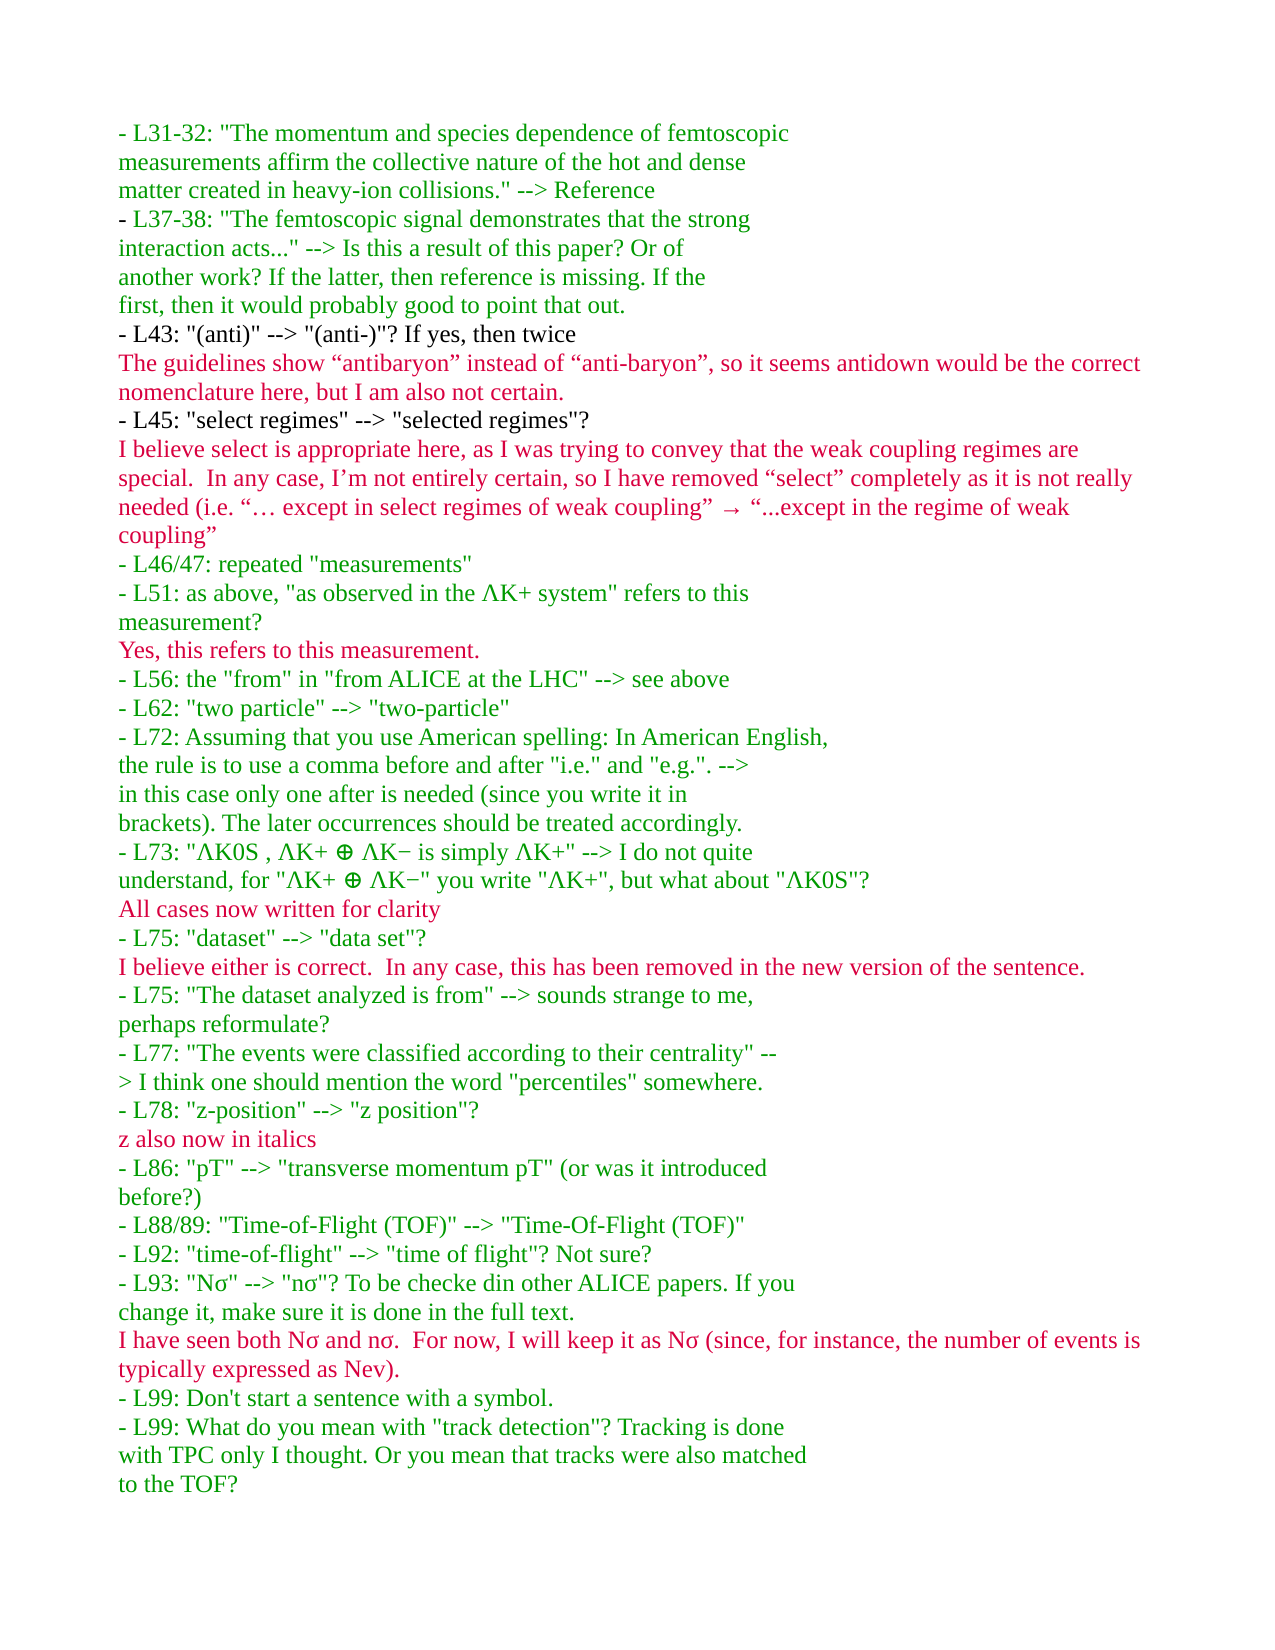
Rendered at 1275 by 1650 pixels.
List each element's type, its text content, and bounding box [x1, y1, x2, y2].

text > I think one should mention the word "percentiles" somewhere. [118, 1067, 1157, 1096]
text - L77: "The events were classified according to their centrality" -- [118, 1038, 1157, 1067]
text another work? If the latter, then reference is missing. If the [118, 262, 1157, 291]
text the rule is to use a comma before and after "i.e." and "e.g.". --> [118, 751, 1157, 779]
text measurement? [118, 607, 1157, 636]
text - L73: "ΛK0S , ΛK+ ⊕ ΛK− is simply ΛK+" --> I do not quite [118, 837, 1157, 866]
text - L92: "time-of-flight" --> "time of flight"? Not sure? [118, 1239, 1157, 1268]
text - L93: "Nσ" --> "nσ"? To be checke din other ALICE papers. If you [118, 1268, 1157, 1297]
text - L75: "The dataset analyzed is from" --> sounds strange to me, [118, 981, 1157, 1009]
text - L31-32: "The momentum and species dependence of femtoscopic [118, 118, 1157, 147]
text - L86: "pT" --> "transverse momentum pT" (or was it introduced [118, 1153, 1157, 1182]
text - L78: "z-position" --> "z position"? [118, 1096, 1157, 1124]
text - L75: "dataset" --> "data set"? [118, 923, 1157, 952]
text I believe select is appropriate here, as I was trying to convey that the weak coupling regimes are special. In any case, I’m not entirely certain, so I have removed “select” completely as it is not really needed (i.e. “… except in select regimes of weak coupling” → “...except in the regime of weak coupling” [118, 434, 1157, 549]
text change it, make sure it is done in the full text. [118, 1297, 1157, 1326]
text - L46/47: repeated "measurements" [118, 549, 1157, 578]
text in this case only one after is needed (since you write it in [118, 779, 1157, 808]
text - L72: Assuming that you use American spelling: In American English, [118, 722, 1157, 751]
text with TPC only I thought. Or you mean that tracks were also matched [118, 1441, 1157, 1469]
text All cases now written for clarity [118, 894, 1157, 923]
text perhaps reformulate? [118, 1009, 1157, 1038]
text - L88/89: "Time-of-Flight (TOF)" --> "Time-Of-Flight (TOF)" [118, 1211, 1157, 1239]
text I believe either is correct. In any case, this has been removed in the new version of the sentence. [118, 952, 1157, 981]
text interaction acts..." --> Is this a result of this paper? Or of [118, 233, 1157, 262]
text I have seen both Nσ and nσ. For now, I will keep it as Nσ (since, for instance, the number of events is typically expressed as Nev). [118, 1326, 1157, 1383]
text - L62: "two particle" --> "two-particle" [118, 693, 1157, 722]
text understand, for "ΛK+ ⊕ ΛK−" you write "ΛK+", but what about "ΛK0S"? [118, 866, 1157, 894]
text - L51: as above, "as observed in the ΛK+ system" refers to this [118, 578, 1157, 607]
text The guidelines show “antibaryon” instead of “anti-baryon”, so it seems antidown would be the correct nomenclature here, but I am also not certain. [118, 348, 1157, 406]
text brackets). The later occurrences should be treated accordingly. [118, 808, 1157, 837]
text z also now in italics [118, 1124, 1157, 1153]
text before?) [118, 1182, 1157, 1211]
text - L43: "(anti)" --> "(anti-)"? If yes, then twice [118, 319, 1157, 348]
text - L45: "select regimes" --> "selected regimes"? [118, 406, 1157, 434]
text to the TOF? [118, 1469, 1157, 1498]
text - L37-38: "The femtoscopic signal demonstrates that the strong [118, 204, 1157, 233]
text - L99: Don't start a sentence with a symbol. [118, 1383, 1157, 1412]
text matter created in heavy-ion collisions." --> Reference [118, 176, 1157, 204]
text measurements affirm the collective nature of the hot and dense [118, 147, 1157, 176]
text Yes, this refers to this measurement. [118, 636, 1157, 664]
text - L99: What do you mean with "track detection"? Tracking is done [118, 1412, 1157, 1441]
text first, then it would probably good to point that out. [118, 291, 1157, 319]
text - L56: the "from" in "from ALICE at the LHC" --> see above [118, 664, 1157, 693]
